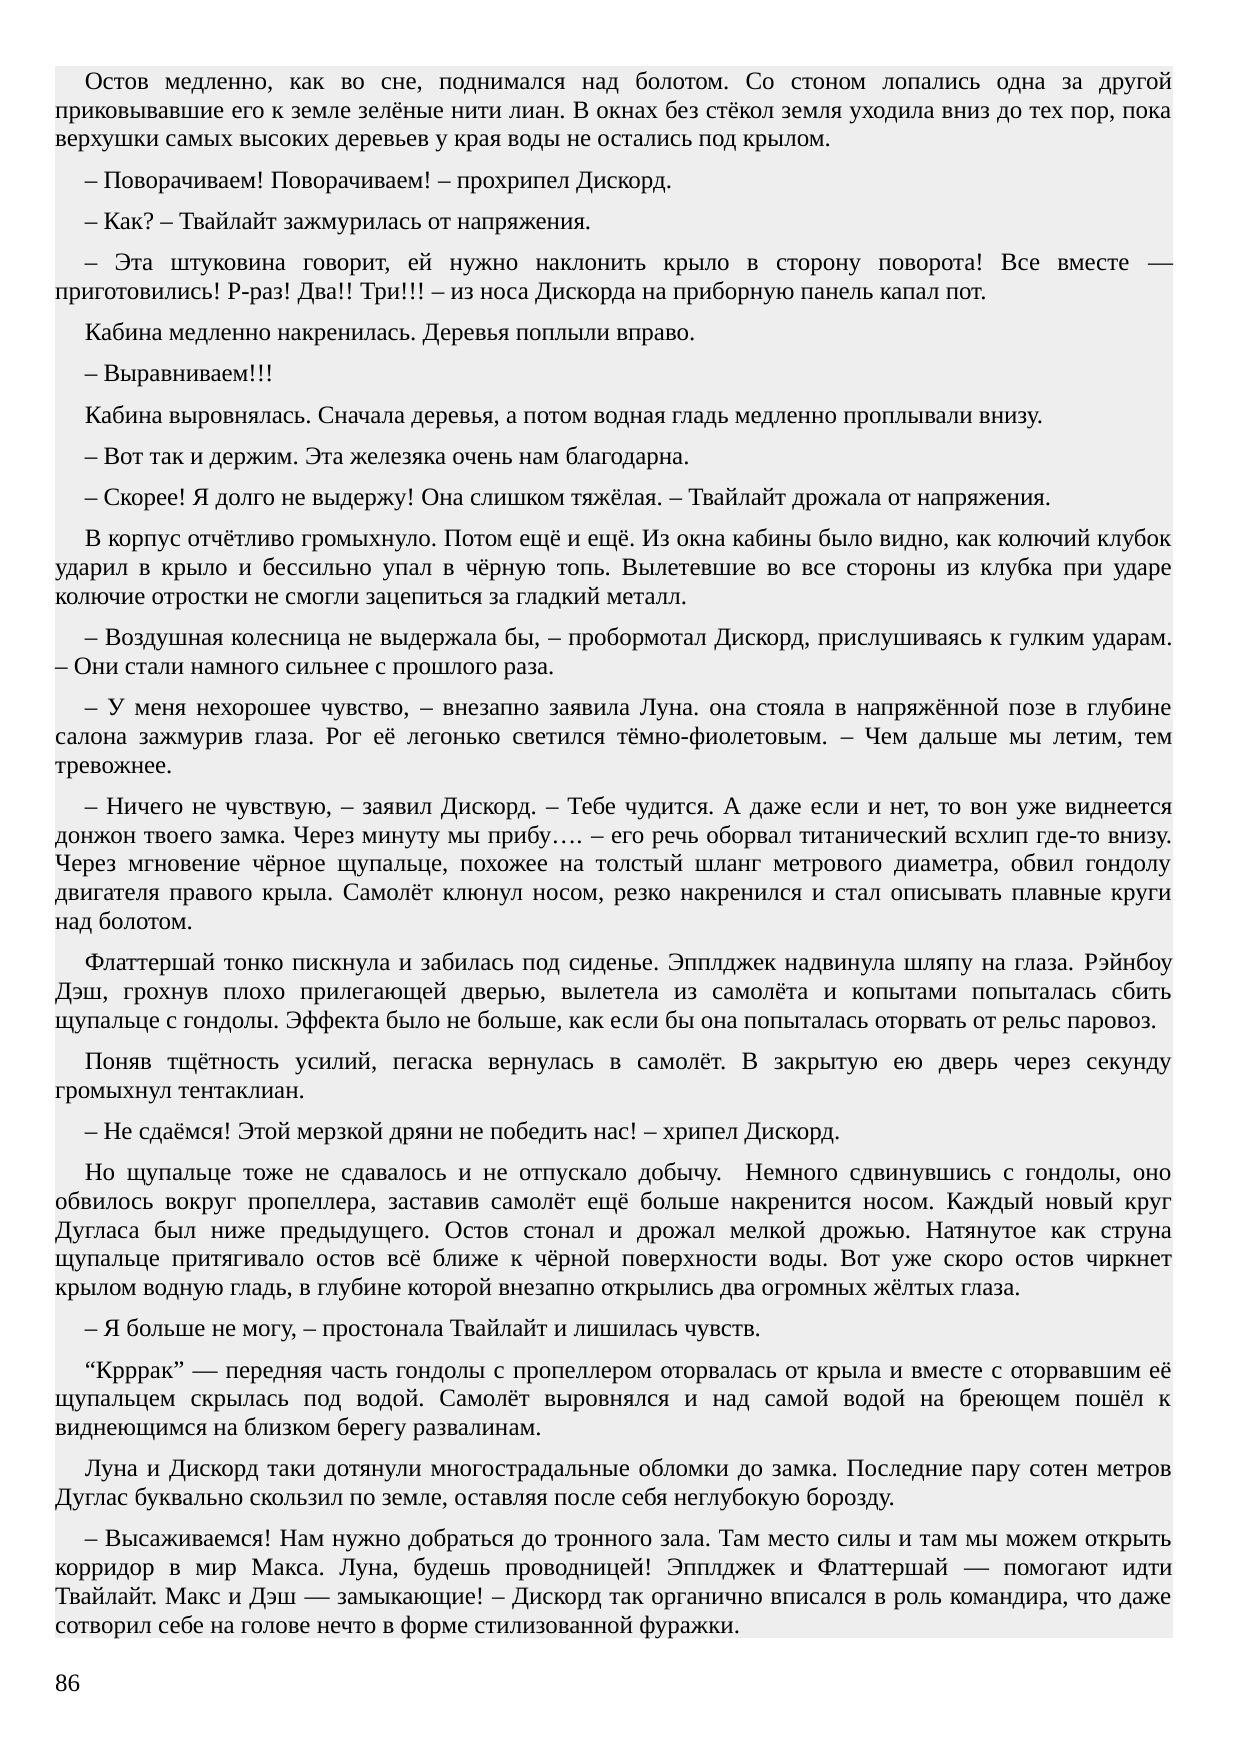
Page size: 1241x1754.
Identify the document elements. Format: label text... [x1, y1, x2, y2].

text – Высаживаемся! Нам нужно добраться до тронного зала. Там место силы и там мы можем открыть корридор в мир Макса. Луна, будешь проводницей! Эпплджек и Флаттершай — помогают идти Твайлайт. Макс и Дэш — замыкающие! – Дискорд так органично вписался в роль командира, что даже сотворил себе на голове нечто в форме стилизованной фуражки. [55, 1523, 1173, 1638]
text – Не сдаёмся! Этой мерзкой дряни не победить нас! – хрипел Дискорд. [55, 1116, 1173, 1145]
text “Крррак” — передняя часть гондолы с пропеллером оторвалась от крыла и вместе с оторвавшим её щупальцем скрылась под водой. Самолёт выровнялся и над самой водой на бреющем пошёл к виднеющимся на близком берегу развалинам. [55, 1355, 1173, 1441]
text Остов медленно, как во сне, поднимался над болотом. Со стоном лопались одна за другой приковывавшие его к земле зелёные нити лиан. В окнах без стёкол земля уходила вниз до тех пор, пока верхушки самых высоких деревьев у края воды не остались под крылом. [55, 66, 1173, 152]
text – Эта штуковина говорит, ей нужно наклонить крыло в сторону поворота! Все вместе — приготовились! Р-раз! Два!! Три!!! – из носа Дискорда на приборную панель капал пот. [55, 247, 1173, 305]
text – Ничего не чувствую, – заявил Дискорд. – Тебе чудится. А даже если и нет, то вон уже виднеется донжон твоего замка. Через минуту мы прибу…. – его речь оборвал титанический всхлип где-то внизу. Через мгновение чёрное щупальце, похожее на толстый шланг метрового диаметра, обвил гондолу двигателя правого крыла. Самолёт клюнул носом, резко накренился и стал описывать плавные круги над болотом. [55, 791, 1173, 935]
text – Выравниваем!!! [55, 358, 1173, 387]
text Кабина медленно накренилась. Деревья поплыли вправо. [55, 317, 1173, 346]
text В корпус отчётливо громыхнуло. Потом ещё и ещё. Из окна кабины было видно, как колючий клубок ударил в крыло и бессильно упал в чёрную топь. Вылетевшие во все стороны из клубка при ударе колючие отростки не смогли зацепиться за гладкий металл. [55, 523, 1173, 610]
text – Я больше не могу, – простонала Твайлайт и лишилась чувств. [55, 1313, 1173, 1342]
text Флаттершай тонко пискнула и забилась под сиденье. Эпплджек надвинула шляпу на глаза. Рэйнбоу Дэш, грохнув плохо прилегающей дверью, вылетела из самолёта и копытами попыталась сбить щупальце с гондолы. Эффекта было не больше, как если бы она попыталась оторвать от рельс паровоз. [55, 947, 1173, 1033]
text – Поворачиваем! Поворачиваем! – прохрипел Дискорд. [55, 165, 1173, 193]
text – Как? – Твайлайт зажмурилась от напряжения. [55, 206, 1173, 235]
text – У меня нехорошее чувство, – внезапно заявила Луна. она стояла в напряжённой позе в глубине салона зажмурив глаза. Рог её легонько светился тёмно-фиолетовым. – Чем дальше мы летим, тем тревожнее. [55, 692, 1173, 778]
text – Вот так и держим. Эта железяка очень нам благодарна. [55, 441, 1173, 470]
text – Скорее! Я долго не выдержу! Она слишком тяжёлая. – Твайлайт дрожала от напряжения. [55, 482, 1173, 511]
text Луна и Дискорд таки дотянули многострадальные обломки до замка. Последние пару сотен метров Дуглас буквально скользил по земле, оставляя после себя неглубокую борозду. [55, 1453, 1173, 1511]
text Кабина выровнялась. Сначала деревья, а потом водная гладь медленно проплывали внизу. [55, 400, 1173, 428]
text Но щупальце тоже не сдавалось и не отпускало добычу. Немного сдвинувшись с гондолы, оно обвилось вокруг пропеллера, заставив самолёт ещё больше накренится носом. Каждый новый круг Дугласа был ниже предыдущего. Остов стонал и дрожал мелкой дрожью. Натянутое как струна щупальце притягивало остов всё ближе к чёрной поверхности воды. Вот уже скоро остов чиркнет крылом водную гладь, в глубине которой внезапно открылись два огромных жёлтых глаза. [55, 1157, 1173, 1301]
text Поняв тщётность усилий, пегаска вернулась в самолёт. В закрытую ею дверь через секунду громыхнул тентаклиан. [55, 1046, 1173, 1103]
text – Воздушная колесница не выдержала бы, – пробормотал Дискорд, прислушиваясь к гулким ударам. – Они стали намного сильнее с прошлого раза. [55, 622, 1173, 680]
